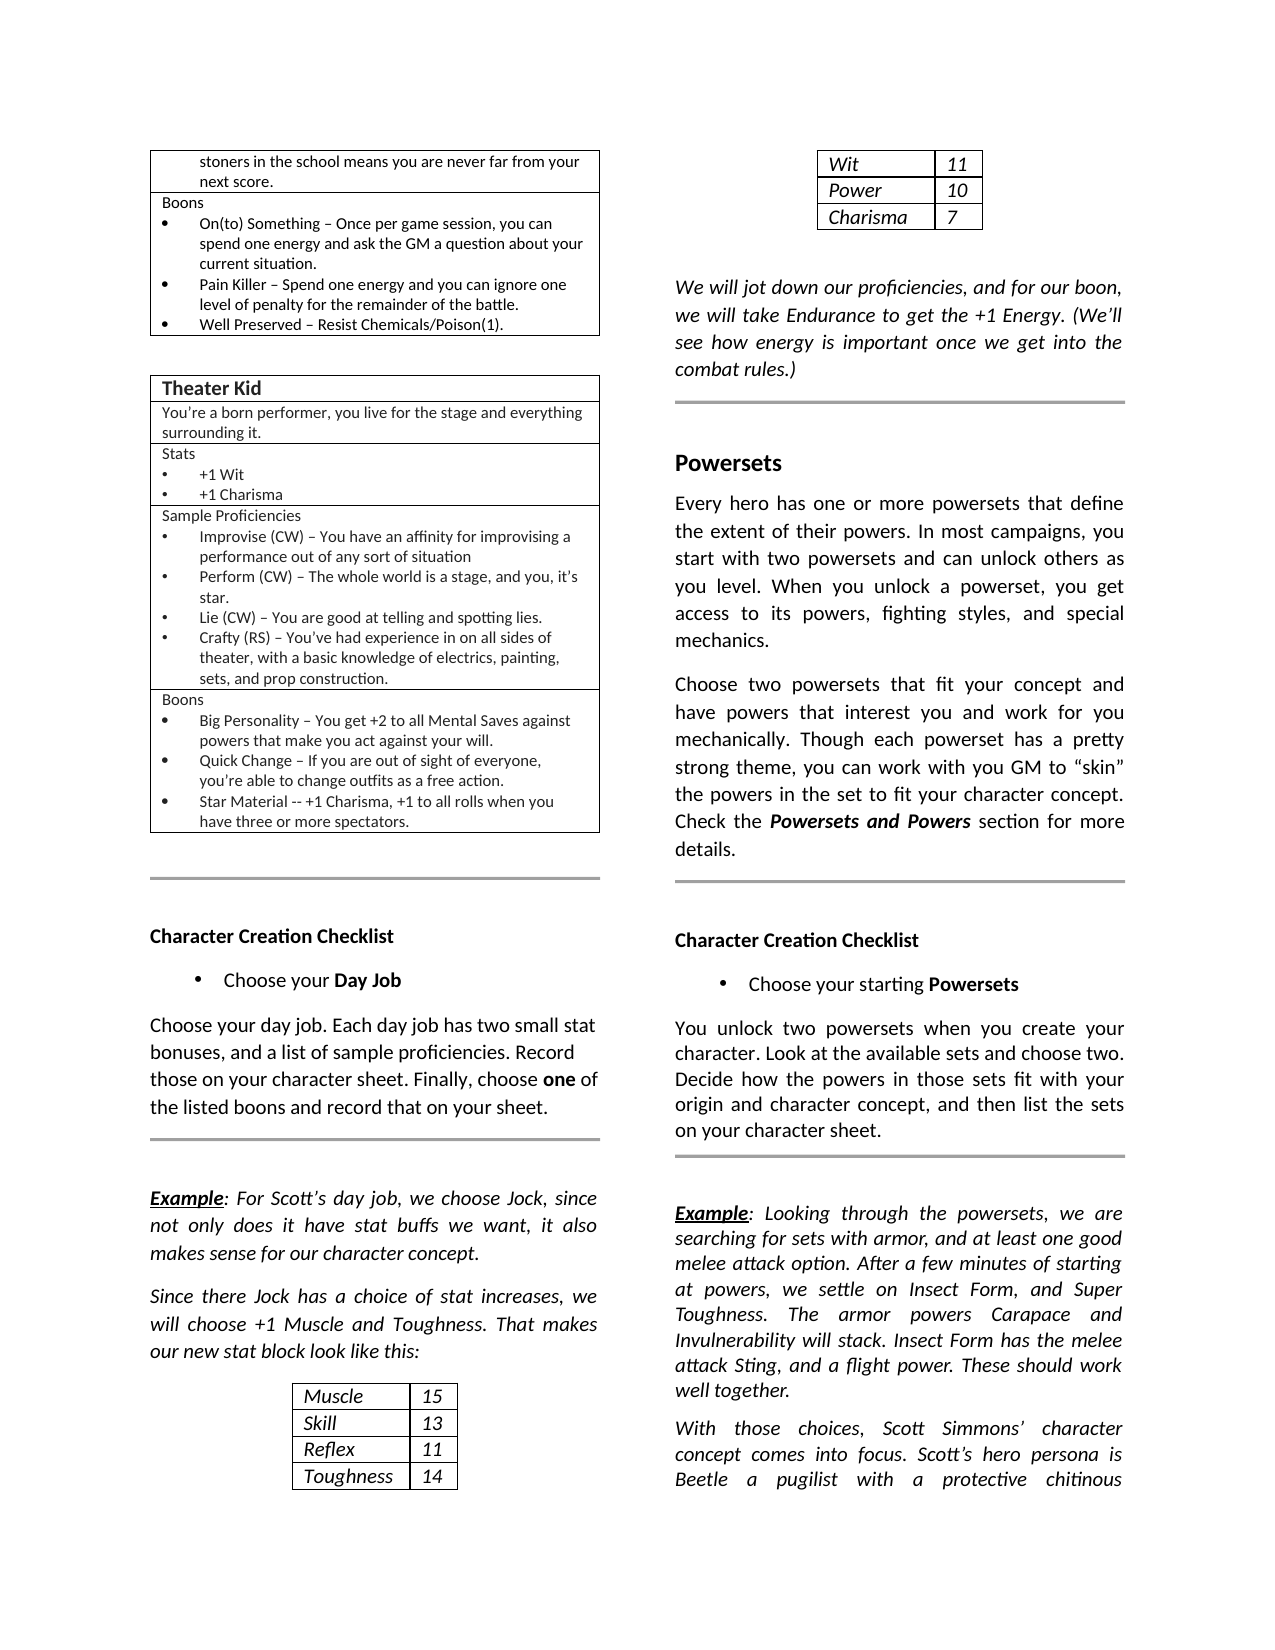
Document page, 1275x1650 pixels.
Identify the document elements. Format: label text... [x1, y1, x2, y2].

table_cell Skill [293, 1410, 409, 1436]
table_header Muscle [293, 1384, 409, 1409]
text Choose your day job. Each day job has two small stat bonuses, and a list of sample proficiencies. Record those on your character sheet. Finally, choose one of the listed boons and record that on your sheet. [150, 1012, 600, 1119]
table_cell Sample Proficiencies Improvise (CW) – You have an affinity for improvising a performance out of any sort of situation Perform (CW) – The whole world is a stage, and you, it’s star. Lie (CW) – You are good at telling and spotting lies. Crafty (RS) – You’ve had experience in on all sides of theater, with a basic knowledge of electrics, painting, sets, and prop construction. [151, 506, 599, 688]
table_cell Power [818, 178, 934, 203]
table_header Theater Kid [151, 376, 599, 401]
table_cell Boons Big Personality – You get +2 to all Mental Saves against powers that make you act against your will. Quick Change – If you are out of sight of everyone, you’re able to change outfits as a free action. Star Material -- +1 Charisma, +1 to all rolls when you have three or more spectators. [151, 690, 599, 832]
table_cell 13 [411, 1410, 457, 1436]
table_cell Toughness [293, 1463, 409, 1488]
list Choose your Day Job [194, 968, 600, 993]
table_cell 7 [936, 204, 982, 229]
text With those choices, Scott Simmons’ character concept comes into focus. Scott’s hero persona is Beetle a pugilist with a protective chitinous [675, 1416, 1125, 1492]
text Character Creation Checklist [150, 924, 600, 949]
text We will jot down our proficiencies, and for our boon, we will take Endurance to get the +1 Energy. (We’ll see how energy is important once we get into the combat rules.) [675, 274, 1125, 382]
table_cell Wit [818, 151, 934, 176]
table_cell 14 [411, 1463, 457, 1488]
text Since there Jock has a choice of stat increases, we will choose +1 Muscle and Toughness. That makes our new stat block look like this: [150, 1284, 600, 1364]
text Powersets [675, 448, 1125, 478]
table_cell 10 [936, 178, 982, 203]
table_cell Charisma [818, 204, 934, 229]
text Character Creation Checklist [675, 927, 1125, 952]
table_header 15 [411, 1384, 457, 1409]
table_cell 11 [936, 151, 982, 176]
list Choose your starting Powersets [719, 971, 1125, 996]
table_cell Boons On(to) Something – Once per game session, you can spend one energy and ask the GM a question about your current situation. Pain Killer – Spend one energy and you can ignore one level of penalty for the remainder of the battle. Well Preserved – Resist Chemicals/Poison(1). [151, 193, 599, 335]
subtitle Example: Looking through the powersets, we are searching for sets with armor, and at least one good melee attack option. After a few minutes of starting at powers, we settle on Insect Form, and Super Toughness. The armor powers Carapace and Invulnerability will stack. Insect Form has the melee attack Sting, and a flight power. These should work well together. [675, 1200, 1125, 1403]
text Choose two powersets that fit your concept and have powers that interest you and work for you mechanically. Though each powerset has a pretty strong theme, you can work with you GM to “skin” the powers in the set to fit your character concept. Check the Powersets and Powers section for more details. [675, 672, 1125, 861]
table_cell 11 [411, 1437, 457, 1462]
text Example: For Scott’s day job, we choose Jock, since not only does it have stat buffs we want, it also makes sense for our character concept. [150, 1185, 600, 1265]
table_cell Stats +1 Wit +1 Charisma [151, 444, 599, 504]
table_cell Reflex [293, 1437, 409, 1462]
subtitle You unlock two powersets when you create your character. Look at the available sets and choose two. Decide how the powers in those sets fit with your origin and character concept, and then list the sets on your character sheet. [675, 1015, 1125, 1142]
table_cell stoners in the school means you are never far from your next score. [151, 151, 599, 192]
text Every hero has one or more powersets that define the extent of their powers. In most campaigns, you start with two powersets and can unlock others as you level. When you unlock a powerset, you get access to its powers, fighting styles, and special mechanics. [675, 491, 1125, 653]
table_cell You’re a born performer, you live for the stage and everything surrounding it. [151, 402, 599, 443]
